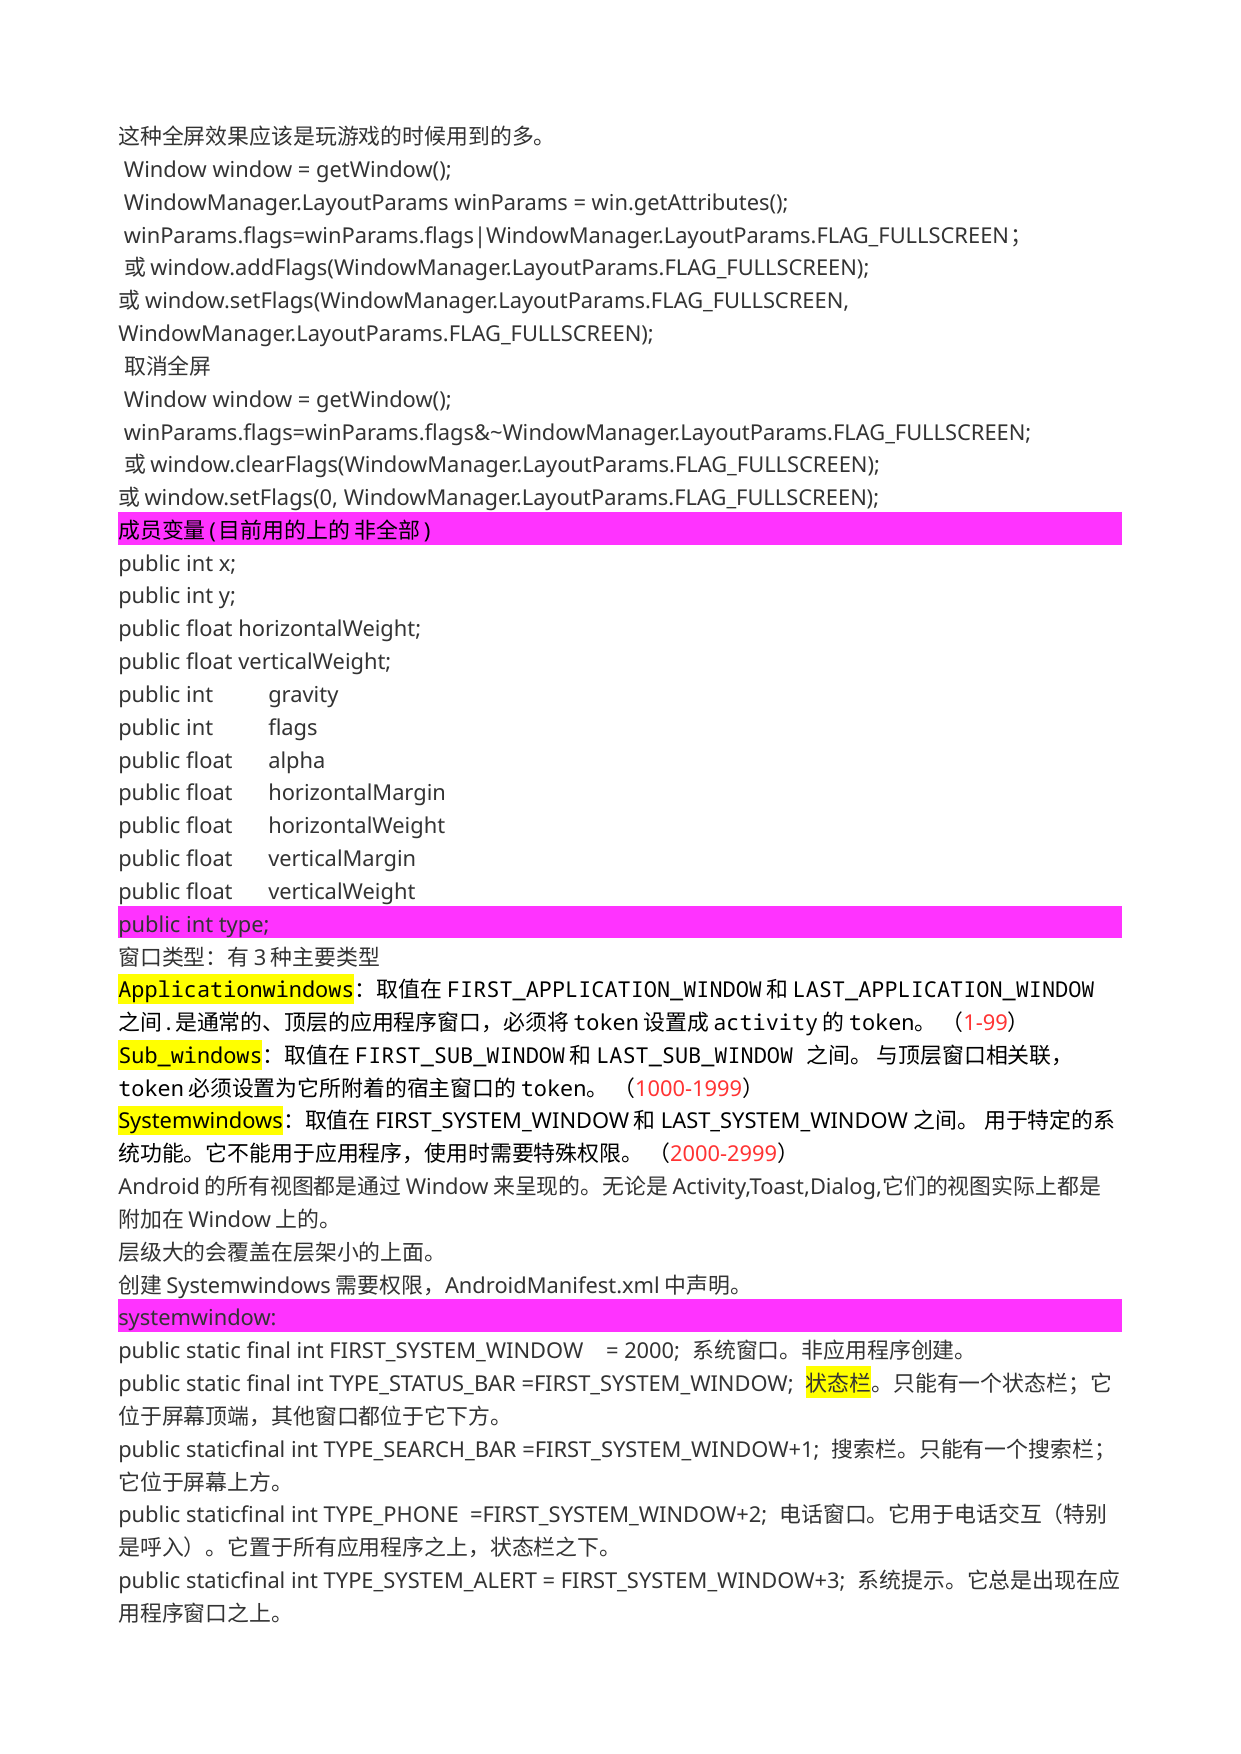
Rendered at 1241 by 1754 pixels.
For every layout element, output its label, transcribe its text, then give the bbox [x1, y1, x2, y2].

text public staticfinal int TYPE_SYSTEM_ALERT = FIRST_SYSTEM_WINDOW+3; 系统提示。它总是出现在应用程序窗口之上。 [118, 1562, 1122, 1627]
text Sub_windows：取值在 FIRST_SUB_WINDOW和 LAST_SUB_WINDOW 之间。 与顶层窗口相关联，token必须设置为它所附着的宿主窗口的token。 （1000-1999） [118, 1037, 1122, 1102]
text public float horizontalMargin [118, 774, 1122, 807]
text public float horizontalWeight [118, 807, 1122, 840]
text 成员变量(目前用的上的 非全部) [118, 512, 1122, 545]
text public static final int TYPE_STATUS_BAR =FIRST_SYSTEM_WINDOW; 状态栏。只能有一个状态栏；它位于屏幕顶端，其他窗口都位于它下方。 [118, 1365, 1122, 1431]
text 层级大的会覆盖在层架小的上面。 [118, 1234, 1122, 1267]
text Window window = getWindow(); [118, 381, 1122, 413]
text public float alpha [118, 742, 1122, 774]
text public int y; [118, 577, 1122, 610]
text systemwindow: [118, 1299, 1122, 1332]
text 创建Systemwindows需要权限，AndroidManifest.xml中声明。 [118, 1267, 1122, 1299]
text public float verticalWeight [118, 873, 1122, 906]
text Applicationwindows：取值在 FIRST_APPLICATION_WINDOW和LAST_APPLICATION_WINDOW 之间.是通常的、顶层的应用程序窗口，必须将token设置成activity的token。 （1-99） [118, 971, 1122, 1037]
text public staticfinal int TYPE_SEARCH_BAR =FIRST_SYSTEM_WINDOW+1; 搜索栏。只能有一个搜索栏；它位于屏幕上方。 [118, 1431, 1122, 1496]
text public static final int FIRST_SYSTEM_WINDOW = 2000; 系统窗口。非应用程序创建。 [118, 1332, 1122, 1365]
text 这种全屏效果应该是玩游戏的时候用到的多。 [118, 118, 1122, 151]
text Systemwindows：取值在 FIRST_SYSTEM_WINDOW和 LAST_SYSTEM_WINDOW 之间。 用于特定的系统功能。它不能用于应用程序，使用时需要特殊权限。 （2000-2999） [118, 1102, 1122, 1168]
text Window window = getWindow(); [118, 151, 1122, 184]
text 或window.clearFlags(WindowManager.LayoutParams.FLAG_FULLSCREEN); [118, 446, 1122, 479]
text public int flags [118, 709, 1122, 742]
text 或 window.setFlags(WindowManager.LayoutParams.FLAG_FULLSCREEN, WindowManager.LayoutParams.FLAG_FULLSCREEN); [118, 282, 1122, 348]
text WindowManager.LayoutParams winParams = win.getAttributes(); [118, 184, 1122, 217]
text 窗口类型：有3种主要类型 [118, 938, 1122, 971]
text 取消全屏 [118, 348, 1122, 381]
text Android的所有视图都是通过Window来呈现的。无论是Activity,Toast,Dialog,它们的视图实际上都是附加在Window上的。 [118, 1168, 1122, 1234]
text public int type; [118, 906, 1122, 938]
text public float verticalMargin [118, 840, 1122, 873]
text public staticfinal int TYPE_PHONE =FIRST_SYSTEM_WINDOW+2; 电话窗口。它用于电话交互（特别是呼入）。它置于所有应用程序之上，状态栏之下。 [118, 1496, 1122, 1562]
text winParams.flags=winParams.flags|WindowManager.LayoutParams.FLAG_FULLSCREEN； [118, 217, 1122, 249]
text public float verticalWeight; [118, 643, 1122, 676]
text winParams.flags=winParams.flags&~WindowManager.LayoutParams.FLAG_FULLSCREEN; [118, 413, 1122, 446]
text public float horizontalWeight; [118, 610, 1122, 643]
text 或window.addFlags(WindowManager.LayoutParams.FLAG_FULLSCREEN); [118, 249, 1122, 282]
text 或window.setFlags(0, WindowManager.LayoutParams.FLAG_FULLSCREEN); [118, 479, 1122, 512]
text public int x; [118, 545, 1122, 577]
text public int gravity [118, 676, 1122, 709]
